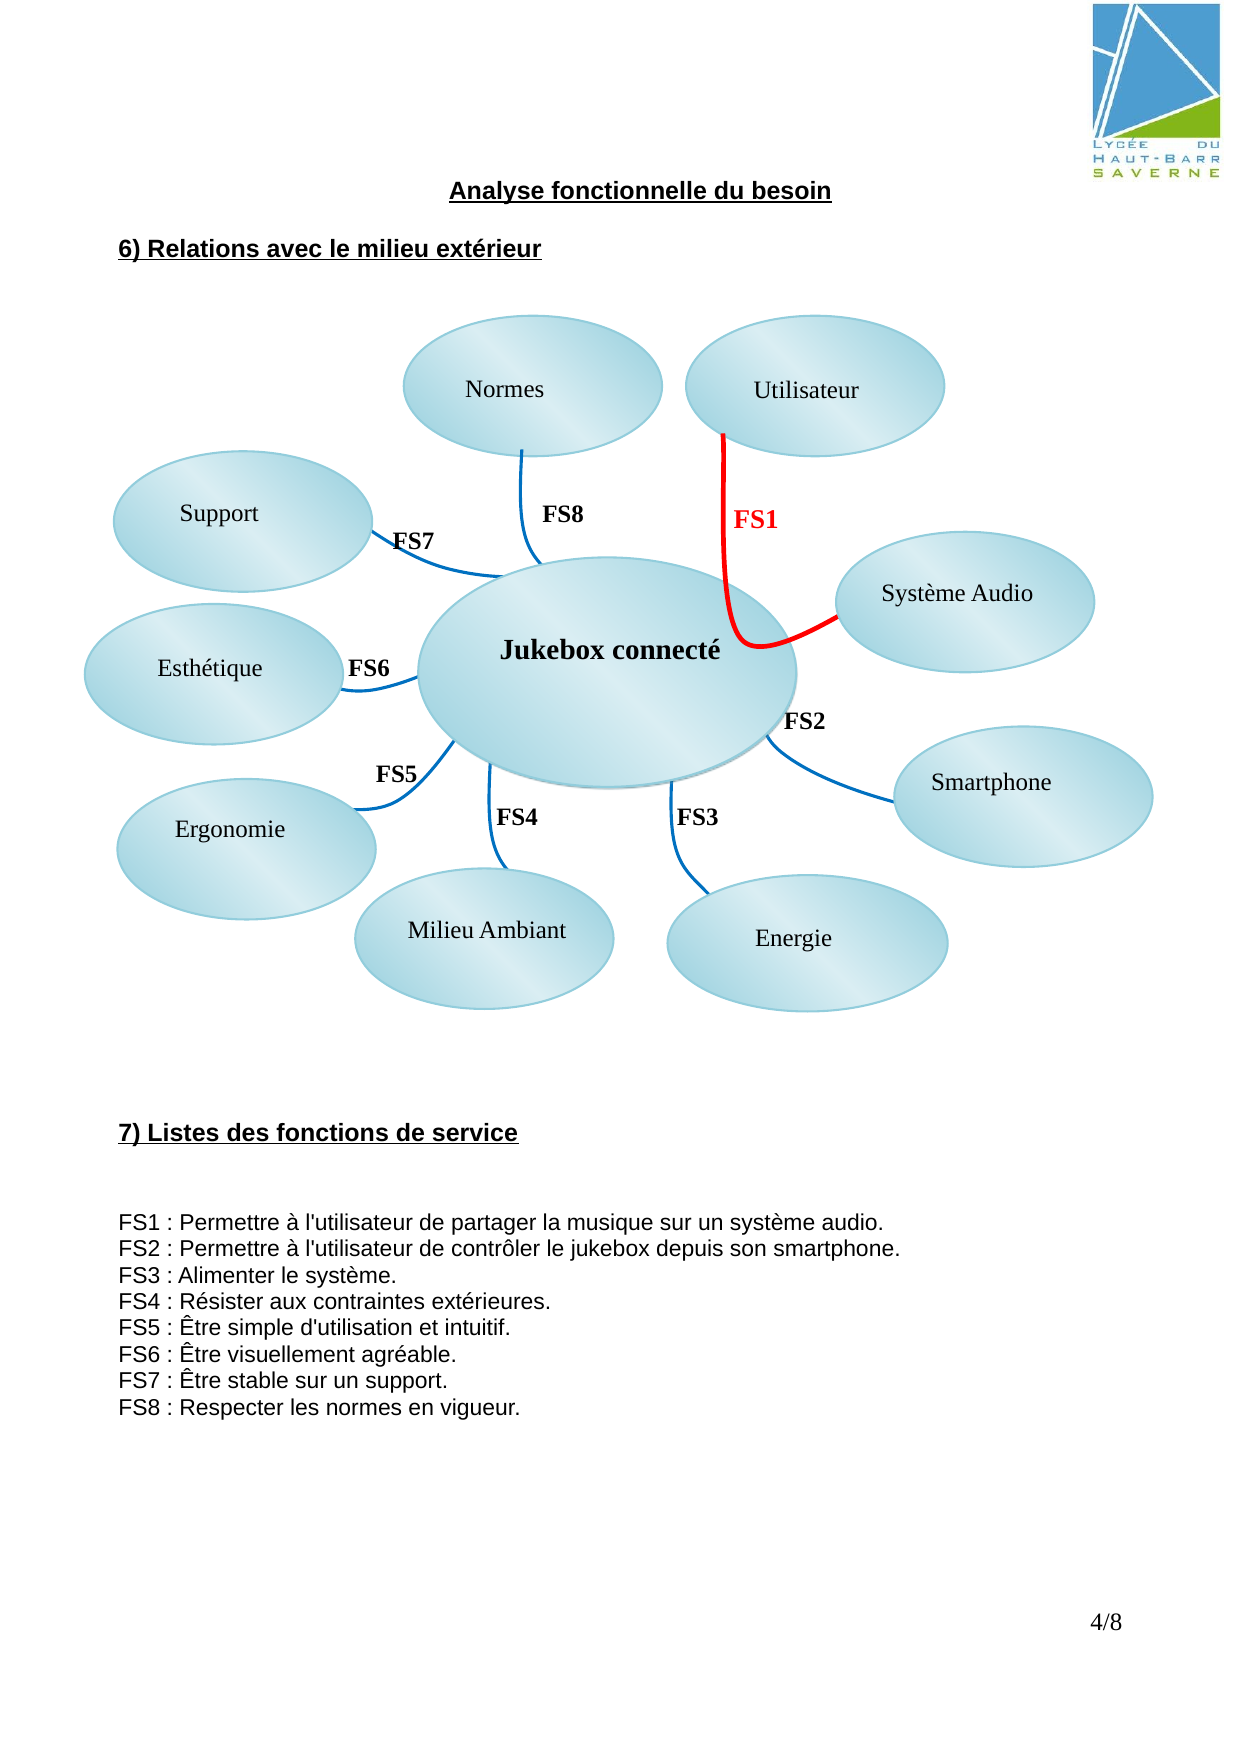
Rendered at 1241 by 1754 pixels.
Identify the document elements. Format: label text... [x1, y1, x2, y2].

text 7) Listes des fonctions de service [118, 1118, 1122, 1147]
text 6) Relations avec le milieu extérieur [118, 234, 1122, 263]
text FS3 : Alimenter le système. [118, 1262, 1122, 1288]
text FS1 : Permettre à l'utilisateur de partager la musique sur un système audio. [118, 1209, 1122, 1235]
text FS8 : Respecter les normes en vigueur. [118, 1393, 1122, 1420]
text FS7 : Être stable sur un support. [118, 1367, 1122, 1393]
text FS4 : Résister aux contraintes extérieures. [118, 1288, 1122, 1314]
text Analyse fonctionnelle du besoin [118, 176, 1122, 205]
text FS2 : Permettre à l'utilisateur de contrôler le jukebox depuis son smartphone. [118, 1235, 1122, 1262]
text FS6 : Être visuellement agréable. [118, 1341, 1122, 1367]
picture [1087, 0, 1224, 185]
text FS5 : Être simple d'utilisation et intuitif. [118, 1314, 1122, 1341]
